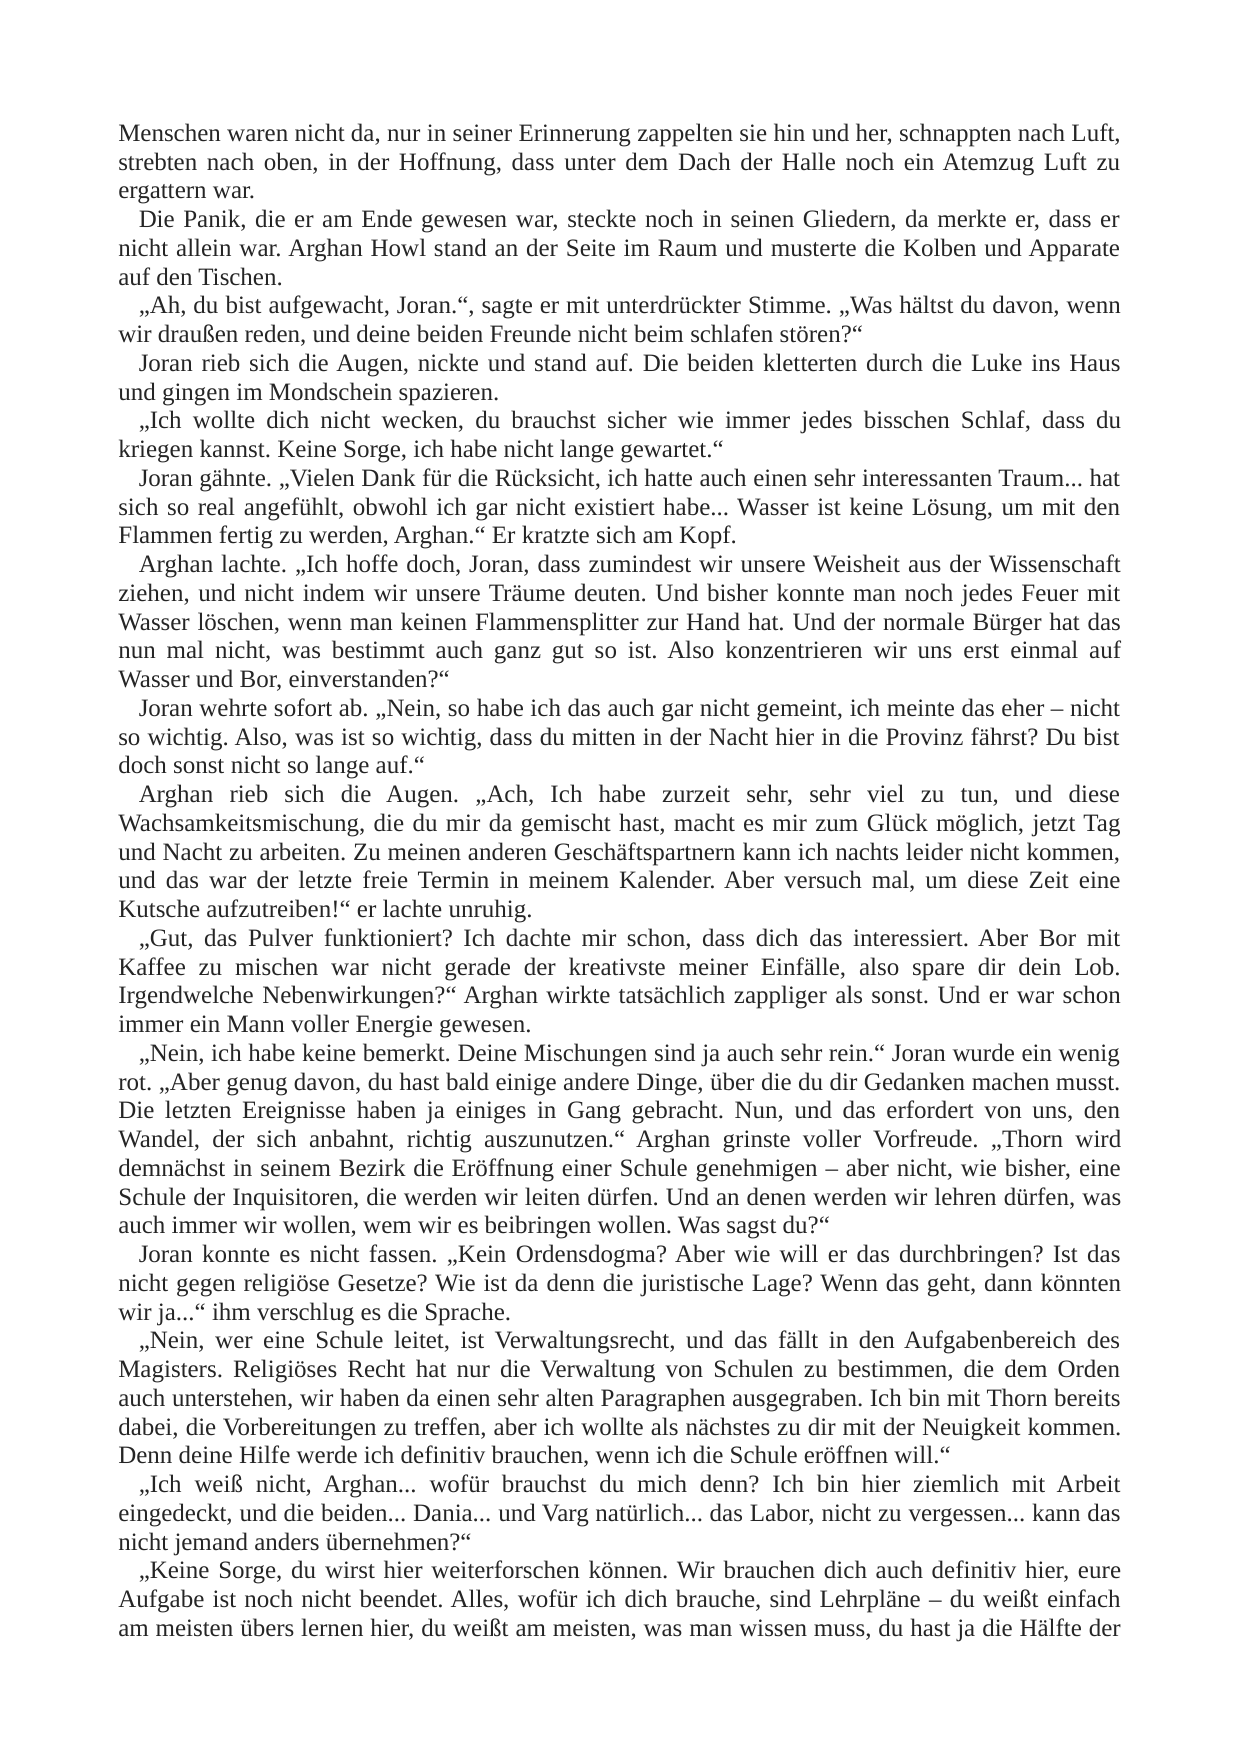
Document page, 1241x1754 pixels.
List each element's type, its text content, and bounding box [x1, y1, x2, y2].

text Joran wehrte sofort ab. „Nein, so habe ich das auch gar nicht gemeint, ich meinte das eher – nicht so wichtig. Also, was ist so wichtig, dass du mitten in der Nacht hier in die Provinz fährst? Du bist doch sonst nicht so lange auf.“ [118, 693, 1122, 779]
text „Ah, du bist aufgewacht, Joran.“, sagte er mit unterdrückter Stimme. „Was hältst du davon, wenn wir draußen reden, und deine beiden Freunde nicht beim schlafen stören?“ [118, 291, 1122, 348]
text Joran rieb sich die Augen, nickte und stand auf. Die beiden kletterten durch die Luke ins Haus und gingen im Mondschein spazieren. [118, 348, 1122, 406]
text Arghan lachte. „Ich hoffe doch, Joran, dass zumindest wir unsere Weisheit aus der Wissenschaft ziehen, und nicht indem wir unsere Träume deuten. Und bisher konnte man noch jedes Feuer mit Wasser löschen, wenn man keinen Flammensplitter zur Hand hat. Und der normale Bürger hat das nun mal nicht, was bestimmt auch ganz gut so ist. Also konzentrieren wir uns erst einmal auf Wasser und Bor, einverstanden?“ [118, 549, 1122, 693]
text Joran gähnte. „Vielen Dank für die Rücksicht, ich hatte auch einen sehr interessanten Traum... hat sich so real angefühlt, obwohl ich gar nicht existiert habe... Wasser ist keine Lösung, um mit den Flammen fertig zu werden, Arghan.“ Er kratzte sich am Kopf. [118, 463, 1122, 549]
text Die Panik, die er am Ende gewesen war, steckte noch in seinen Gliedern, da merkte er, dass er nicht allein war. Arghan Howl stand an der Seite im Raum und musterte die Kolben und Apparate auf den Tischen. [118, 204, 1122, 291]
text Arghan rieb sich die Augen. „Ach, Ich habe zurzeit sehr, sehr viel zu tun, und diese Wachsamkeitsmischung, die du mir da gemischt hast, macht es mir zum Glück möglich, jetzt Tag und Nacht zu arbeiten. Zu meinen anderen Geschäftspartnern kann ich nachts leider nicht kommen, und das war der letzte freie Termin in meinem Kalender. Aber versuch mal, um diese Zeit eine Kutsche aufzutreiben!“ er lachte unruhig. [118, 779, 1122, 923]
text „Nein, ich habe keine bemerkt. Deine Mischungen sind ja auch sehr rein.“ Joran wurde ein wenig rot. „Aber genug davon, du hast bald einige andere Dinge, über die du dir Gedanken machen musst. Die letzten Ereignisse haben ja einiges in Gang gebracht. Nun, und das erfordert von uns, den Wandel, der sich anbahnt, richtig auszunutzen.“ Arghan grinste voller Vorfreude. „Thorn wird demnächst in seinem Bezirk die Eröffnung einer Schule genehmigen – aber nicht, wie bisher, eine Schule der Inquisitoren, die werden wir leiten dürfen. Und an denen werden wir lehren dürfen, was auch immer wir wollen, wem wir es beibringen wollen. Was sagst du?“ [118, 1038, 1122, 1239]
text „Nein, wer eine Schule leitet, ist Verwaltungsrecht, und das fällt in den Aufgabenbereich des Magisters. Religiöses Recht hat nur die Verwaltung von Schulen zu bestimmen, die dem Orden auch unterstehen, wir haben da einen sehr alten Paragraphen ausgegraben. Ich bin mit Thorn bereits dabei, die Vorbereitungen zu treffen, aber ich wollte als nächstes zu dir mit der Neuigkeit kommen. Denn deine Hilfe werde ich definitiv brauchen, wenn ich die Schule eröffnen will.“ [118, 1326, 1122, 1469]
text „Ich weiß nicht, Arghan... wofür brauchst du mich denn? Ich bin hier ziemlich mit Arbeit eingedeckt, und die beiden... Dania... und Varg natürlich... das Labor, nicht zu vergessen... kann das nicht jemand anders übernehmen?“ [118, 1469, 1122, 1556]
text Joran konnte es nicht fassen. „Kein Ordensdogma? Aber wie will er das durchbringen? Ist das nicht gegen religiöse Gesetze? Wie ist da denn die juristische Lage? Wenn das geht, dann könnten wir ja...“ ihm verschlug es die Sprache. [118, 1239, 1122, 1326]
text Menschen waren nicht da, nur in seiner Erinnerung zappelten sie hin und her, schnappten nach Luft, strebten nach oben, in der Hoffnung, dass unter dem Dach der Halle noch ein Atemzug Luft zu ergattern war. [118, 118, 1122, 204]
text „Gut, das Pulver funktioniert? Ich dachte mir schon, dass dich das interessiert. Aber Bor mit Kaffee zu mischen war nicht gerade der kreativste meiner Einfälle, also spare dir dein Lob. Irgendwelche Nebenwirkungen?“ Arghan wirkte tatsächlich zappliger als sonst. Und er war schon immer ein Mann voller Energie gewesen. [118, 923, 1122, 1038]
text „Ich wollte dich nicht wecken, du brauchst sicher wie immer jedes bisschen Schlaf, dass du kriegen kannst. Keine Sorge, ich habe nicht lange gewartet.“ [118, 406, 1122, 463]
text „Keine Sorge, du wirst hier weiterforschen können. Wir brauchen dich auch definitiv hier, eure Aufgabe ist noch nicht beendet. Alles, wofür ich dich brauche, sind Lehrpläne – du weißt einfach am meisten übers lernen hier, du weißt am meisten, was man wissen muss, du hast ja die Hälfte der [118, 1556, 1122, 1642]
